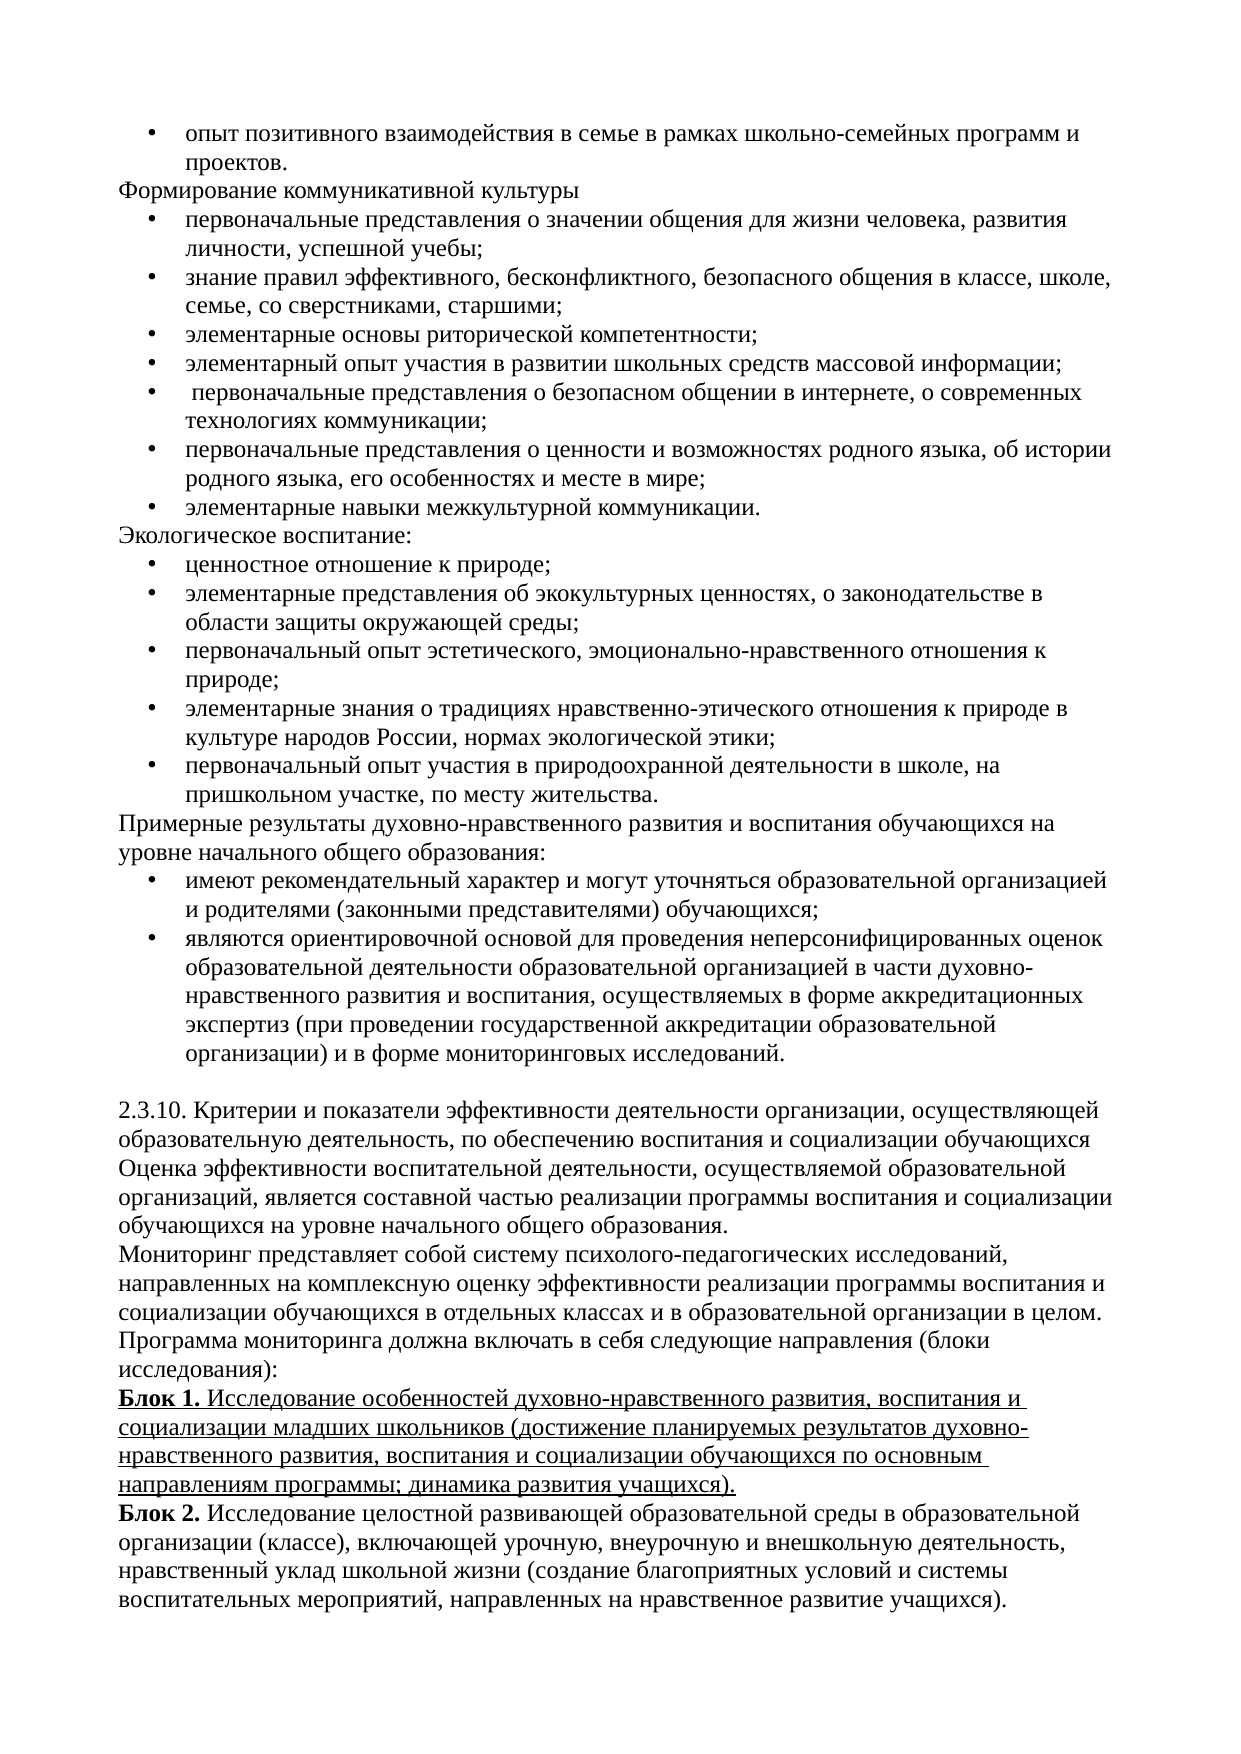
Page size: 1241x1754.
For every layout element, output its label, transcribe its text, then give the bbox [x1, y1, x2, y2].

list являются ориентировочной основой для проведения неперсонифицированных оценок образовательной деятельности образовательной организацией в части духовно-нравственного развития и воспитания, осуществляемых в форме аккредитационных экспертиз (при проведении государственной аккредитации образовательной организации) и в форме мониторинговых исследований. [148, 923, 1122, 1067]
list первоначальные представления о безопасном общении в интернете, о современных технологиях коммуникации; [148, 377, 1122, 434]
list первоначальные представления о значении общения для жизни человека, развития личности, успешной учебы; [148, 204, 1122, 262]
list ценностное отношение к природе; [148, 549, 1122, 578]
text Программа мониторинга должна включать в себя следующие направления (блоки исследования): [118, 1326, 1122, 1383]
list первоначальный опыт участия в природоохранной деятельности в школе, на пришкольном участке, по месту жительства. [148, 751, 1122, 808]
text Формирование коммуникативной культуры [118, 176, 1122, 204]
list элементарные знания о традициях нравственно-этического отношения к природе в культуре народов России, нормах экологической этики; [148, 693, 1122, 751]
text Мониторинг представляет собой систему психолого-педагогических исследований, направленных на комплексную оценку эффективности реализации программы воспитания и социализации обучающихся в отдельных классах и в образовательной организации в целом. [118, 1239, 1122, 1326]
list первоначальный опыт эстетического, эмоционально-нравственного отношения к природе; [148, 636, 1122, 693]
text 2.3.10. Критерии и показатели эффективности деятельности организации, осуществляющей образовательную деятельность, по обеспечению воспитания и социализации обучающихся [118, 1096, 1122, 1153]
text Экологическое воспитание: [118, 521, 1122, 549]
list опыт позитивного взаимодействия в семье в рамках школьно-семейных программ и проектов. [148, 118, 1122, 176]
list элементарные навыки межкультурной коммуникации. [148, 492, 1122, 521]
list элементарные основы риторической компетентности; [148, 319, 1122, 348]
text Блок 2. Исследование целостной развивающей образовательной среды в образовательной организации (классе), включающей урочную, внеурочную и внешкольную деятельность, нравственный уклад школьной жизни (создание благоприятных условий и системы воспитательных мероприятий, направленных на нравственное развитие учащихся). [118, 1498, 1122, 1613]
list имеют рекомендательный характер и могут уточняться образовательной организацией и родителями (законными представителями) обучающихся; [148, 866, 1122, 923]
list элементарный опыт участия в развитии школьных средств массовой информации; [148, 348, 1122, 377]
list знание правил эффективного, бесконфликтного, безопасного общения в классе, школе, семье, со сверстниками, старшими; [148, 262, 1122, 319]
text Блок 1. Исследование особенностей духовно-нравственного развития, воспитания и социализации младших школьников (достижение планируемых результатов духовно-нравственного развития, воспитания и социализации обучающихся по основным направлениям программы; динамика развития учащихся). [118, 1383, 1122, 1498]
list первоначальные представления о ценности и возможностях родного языка, об истории родного языка, его особенностях и месте в мире; [148, 434, 1122, 492]
text Примерные результаты духовно-нравственного развития и воспитания обучающихся на уровне начального общего образования: [118, 808, 1122, 866]
list элементарные представления об экокультурных ценностях, о законодательстве в области защиты окружающей среды; [148, 578, 1122, 636]
text Оценка эффективности воспитательной деятельности, осуществляемой образовательной организаций, является составной частью реализации программы воспитания и социализации обучающихся на уровне начального общего образования. [118, 1153, 1122, 1239]
